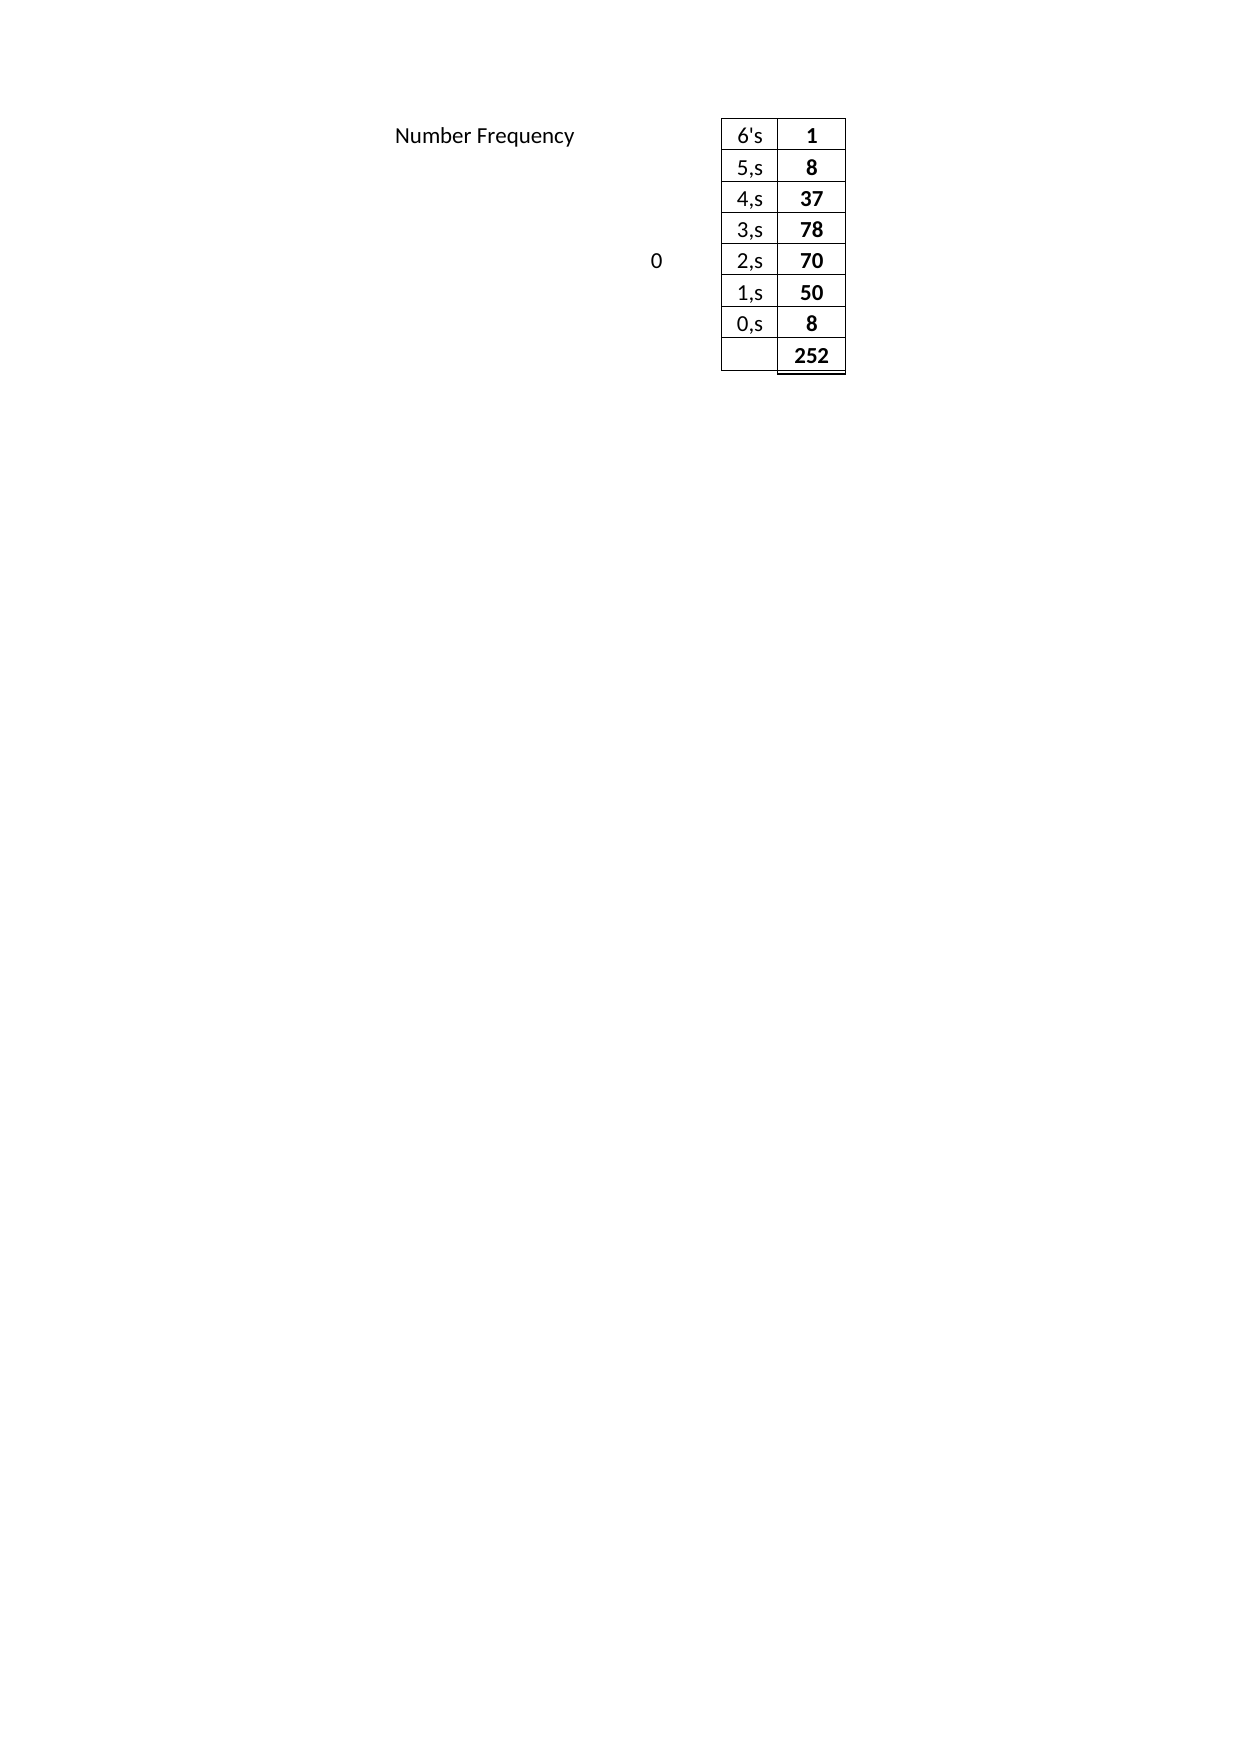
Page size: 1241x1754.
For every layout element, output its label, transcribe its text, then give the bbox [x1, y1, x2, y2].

table_cell [296, 212, 673, 243]
table_cell 0 [296, 243, 673, 274]
table_cell [896, 274, 944, 306]
table_cell [1044, 518, 1143, 569]
table_cell [128, 418, 214, 467]
table_cell [944, 306, 993, 337]
table_cell [1044, 467, 1143, 518]
table_cell [896, 306, 944, 337]
table_cell [1052, 337, 1143, 370]
table_cell [225, 274, 296, 306]
table_cell [139, 118, 224, 149]
table_cell [1052, 274, 1143, 306]
table_cell [896, 243, 944, 274]
table_cell [993, 118, 1052, 149]
table_cell [765, 518, 834, 569]
table_cell [896, 337, 944, 370]
table_cell [846, 149, 896, 181]
table_cell 78 [778, 213, 845, 243]
table_cell 5,s [722, 150, 777, 181]
table_cell [139, 306, 224, 337]
table_cell [846, 306, 896, 337]
table_header [846, 370, 1143, 374]
table_cell 6's [722, 119, 777, 149]
table_cell [935, 467, 984, 518]
table_cell 1,s [722, 275, 777, 306]
table_cell [1052, 243, 1143, 274]
table_cell [993, 149, 1052, 181]
table_cell [935, 518, 984, 569]
table_cell [846, 243, 896, 274]
table_cell [1052, 149, 1143, 181]
table_cell 0,s [722, 307, 777, 337]
table_cell [993, 306, 1052, 337]
table_cell [896, 212, 944, 243]
table_cell [896, 149, 944, 181]
table_cell [935, 418, 984, 467]
table_cell [846, 274, 896, 306]
table_cell [139, 149, 224, 181]
table_cell [846, 212, 896, 243]
table_cell [846, 181, 896, 212]
table_cell [673, 306, 721, 337]
table_cell [984, 418, 1044, 467]
table_cell [225, 337, 296, 370]
table_cell [993, 181, 1052, 212]
table_cell 8 [778, 307, 845, 337]
table_cell 4,s [722, 182, 777, 212]
table_cell [944, 181, 993, 212]
table_cell [286, 467, 714, 518]
table_cell Number Frequency [296, 118, 673, 149]
table_cell [835, 518, 886, 569]
table_cell [944, 243, 993, 274]
table_cell [225, 118, 296, 149]
table_cell [673, 118, 721, 149]
table_cell 37 [778, 182, 845, 212]
table_cell [984, 467, 1044, 518]
table_cell [286, 518, 764, 569]
table_cell [886, 518, 935, 569]
table_cell [1052, 181, 1143, 212]
table_cell [673, 149, 721, 181]
table_cell 3,s [722, 213, 777, 243]
table_cell [993, 274, 1052, 306]
table_cell [673, 243, 721, 274]
table_cell [139, 212, 224, 243]
table_cell [296, 337, 673, 370]
table_cell [139, 274, 224, 306]
table_cell 252 [778, 338, 845, 370]
table_cell [944, 337, 993, 370]
table_cell [673, 337, 721, 370]
table_cell [225, 243, 296, 274]
table_cell [984, 518, 1044, 569]
table_cell [673, 181, 721, 212]
table_cell [214, 518, 286, 569]
table_cell [1044, 418, 1143, 467]
table_cell [714, 418, 935, 467]
table_cell [286, 418, 714, 467]
table_cell [225, 181, 296, 212]
table_cell [722, 338, 777, 370]
table_cell 8 [778, 150, 845, 181]
table_cell 1 [778, 119, 845, 149]
table_cell [944, 118, 993, 149]
table_cell [296, 274, 673, 306]
table_header [128, 118, 777, 374]
table_cell 2,s [722, 244, 777, 274]
table_cell [296, 181, 673, 212]
table_cell [886, 467, 935, 518]
table_cell [225, 212, 296, 243]
table_cell [225, 149, 296, 181]
table_cell [296, 306, 673, 337]
table_cell 50 [778, 275, 845, 306]
table_cell [128, 467, 214, 518]
table_cell [896, 118, 944, 149]
table_cell [993, 243, 1052, 274]
table_cell [944, 212, 993, 243]
table_cell [214, 467, 286, 518]
table_cell [128, 518, 214, 569]
table_cell [128, 375, 1143, 418]
table_cell [225, 306, 296, 337]
table_cell [944, 274, 993, 306]
table_cell [714, 467, 886, 518]
table_cell [1052, 212, 1143, 243]
table_cell [1052, 306, 1143, 337]
table_cell [1052, 118, 1143, 149]
table_cell [214, 418, 286, 467]
table_cell [139, 337, 224, 370]
table_cell [993, 337, 1052, 370]
table_cell [846, 118, 896, 149]
table_cell 70 [778, 244, 845, 274]
table_cell [139, 181, 224, 212]
table_cell [944, 149, 993, 181]
table_cell [139, 243, 224, 274]
table_cell [846, 337, 896, 370]
table_cell [296, 149, 673, 181]
table_cell [673, 212, 721, 243]
table_cell [673, 274, 721, 306]
table_cell [896, 181, 944, 212]
table_cell [993, 212, 1052, 243]
